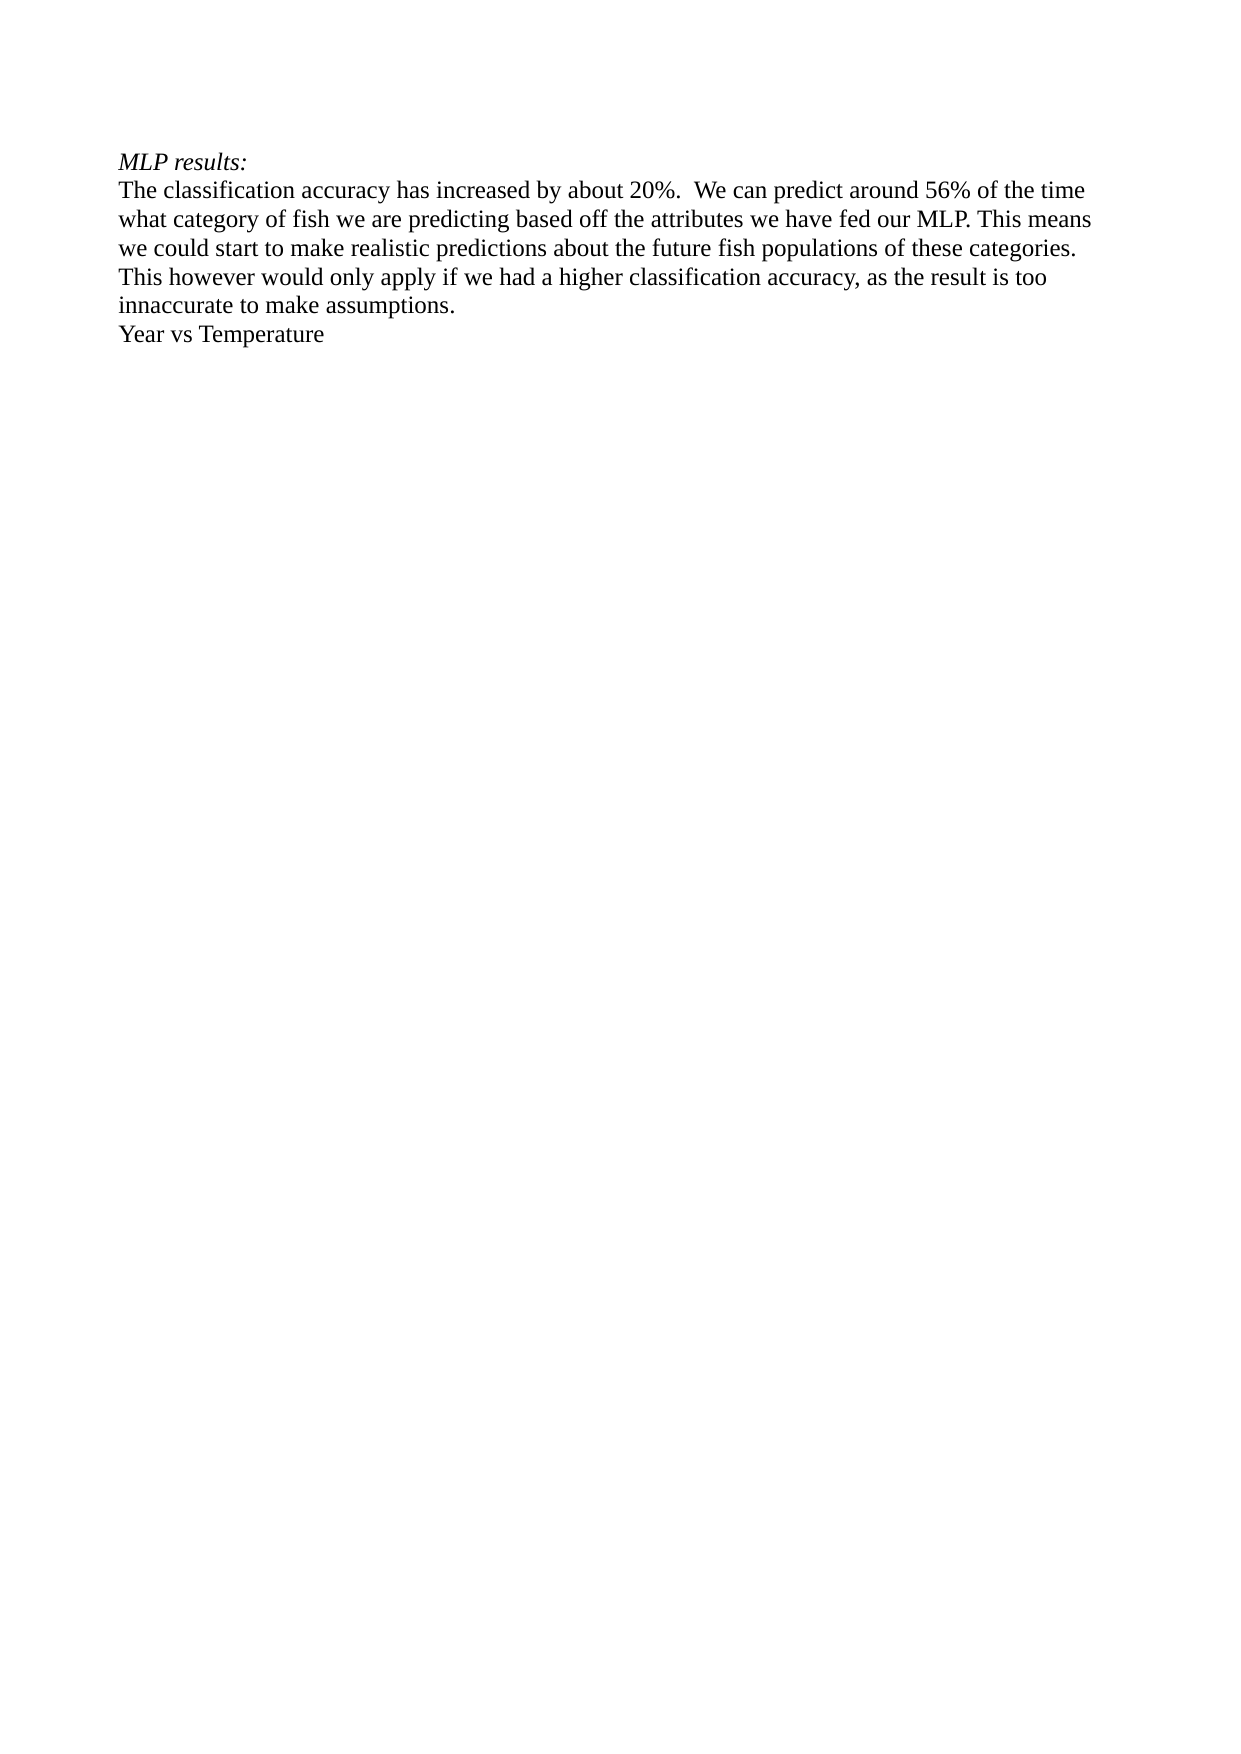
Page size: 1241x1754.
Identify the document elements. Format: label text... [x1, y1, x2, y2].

text Year vs Temperature [118, 319, 1122, 348]
text MLP results: [118, 147, 1122, 176]
text The classification accuracy has increased by about 20%. We can predict around 56% of the time what category of fish we are predicting based off the attributes we have fed our MLP. This means we could start to make realistic predictions about the future fish populations of these categories. This however would only apply if we had a higher classification accuracy, as the result is too innaccurate to make assumptions. [118, 176, 1122, 319]
